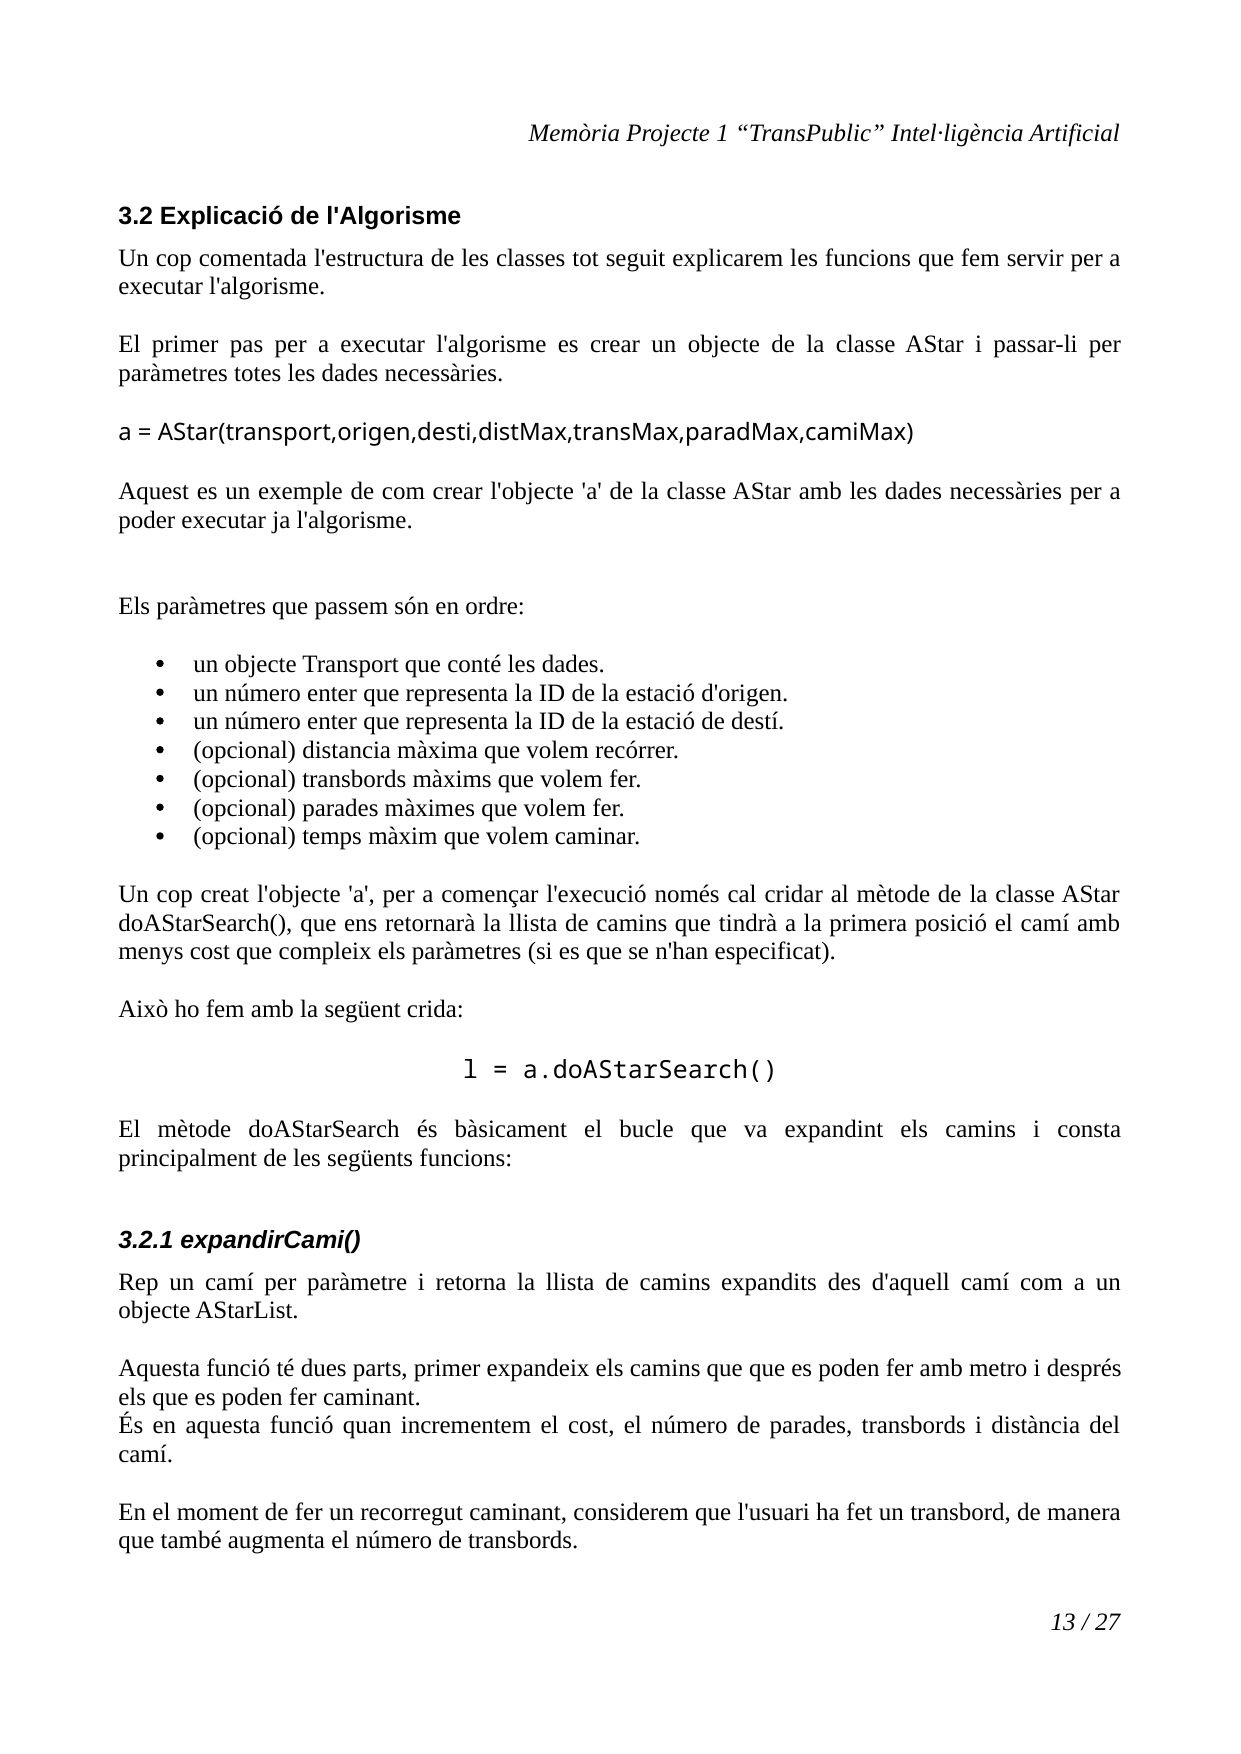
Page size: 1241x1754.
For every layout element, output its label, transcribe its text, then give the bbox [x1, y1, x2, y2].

text És en aquesta funció quan incrementem el cost, el número de parades, transbords i distància del camí. [118, 1410, 1122, 1468]
list (opcional) transbords màxims que volem fer. [156, 764, 1122, 793]
text Rep un camí per paràmetre i retorna la llista de camins expandits des d'aquell camí com a un objecte AStarList. [118, 1267, 1122, 1324]
text Els paràmetres que passem són en ordre: [118, 591, 1122, 620]
list (opcional) temps màxim que volem caminar. [156, 821, 1122, 850]
subtitle 3.2.1 expandirCami() [118, 1226, 1122, 1254]
text El primer pas per a executar l'algorisme es crear un objecte de la classe AStar i passar-li per paràmetres totes les dades necessàries. [118, 329, 1122, 386]
text El mètode doAStarSearch és bàsicament el bucle que va expandint els camins i consta principalment de les següents funcions: [118, 1114, 1122, 1172]
subtitle 3.2 Explicació de l'Algorisme [118, 201, 1122, 230]
text Això ho fem amb la següent crida: [118, 994, 1122, 1023]
text l = a.doAStarSearch() [118, 1051, 1122, 1086]
list (opcional) parades màximes que volem fer. [156, 793, 1122, 821]
text Aquest es un exemple de com crear l'objecte 'a' de la classe AStar amb les dades necessàries per a poder executar ja l'algorisme. [118, 476, 1122, 534]
text Aquesta funció té dues parts, primer expandeix els camins que que es poden fer amb metro i després els que es poden fer caminant. [118, 1353, 1122, 1410]
list un objecte Transport que conté les dades. [156, 649, 1122, 678]
list (opcional) distancia màxima que volem recórrer. [156, 735, 1122, 764]
text En el moment de fer un recorregut caminant, considerem que l'usuari ha fet un transbord, de manera que també augmenta el número de transbords. [118, 1497, 1122, 1554]
text a = AStar(transport,origen,desti,distMax,transMax,paradMax,camiMax) [118, 415, 1122, 448]
text Un cop comentada l'estructura de les classes tot seguit explicarem les funcions que fem servir per a executar l'algorisme. [118, 243, 1122, 300]
list un número enter que representa la ID de la estació d'origen. [156, 678, 1122, 706]
text Un cop creat l'objecte 'a', per a començar l'execució només cal cridar al mètode de la classe AStar doAStarSearch(), que ens retornarà la llista de camins que tindrà a la primera posició el camí amb menys cost que compleix els paràmetres (si es que se n'han especificat). [118, 879, 1122, 965]
list un número enter que representa la ID de la estació de destí. [156, 706, 1122, 735]
